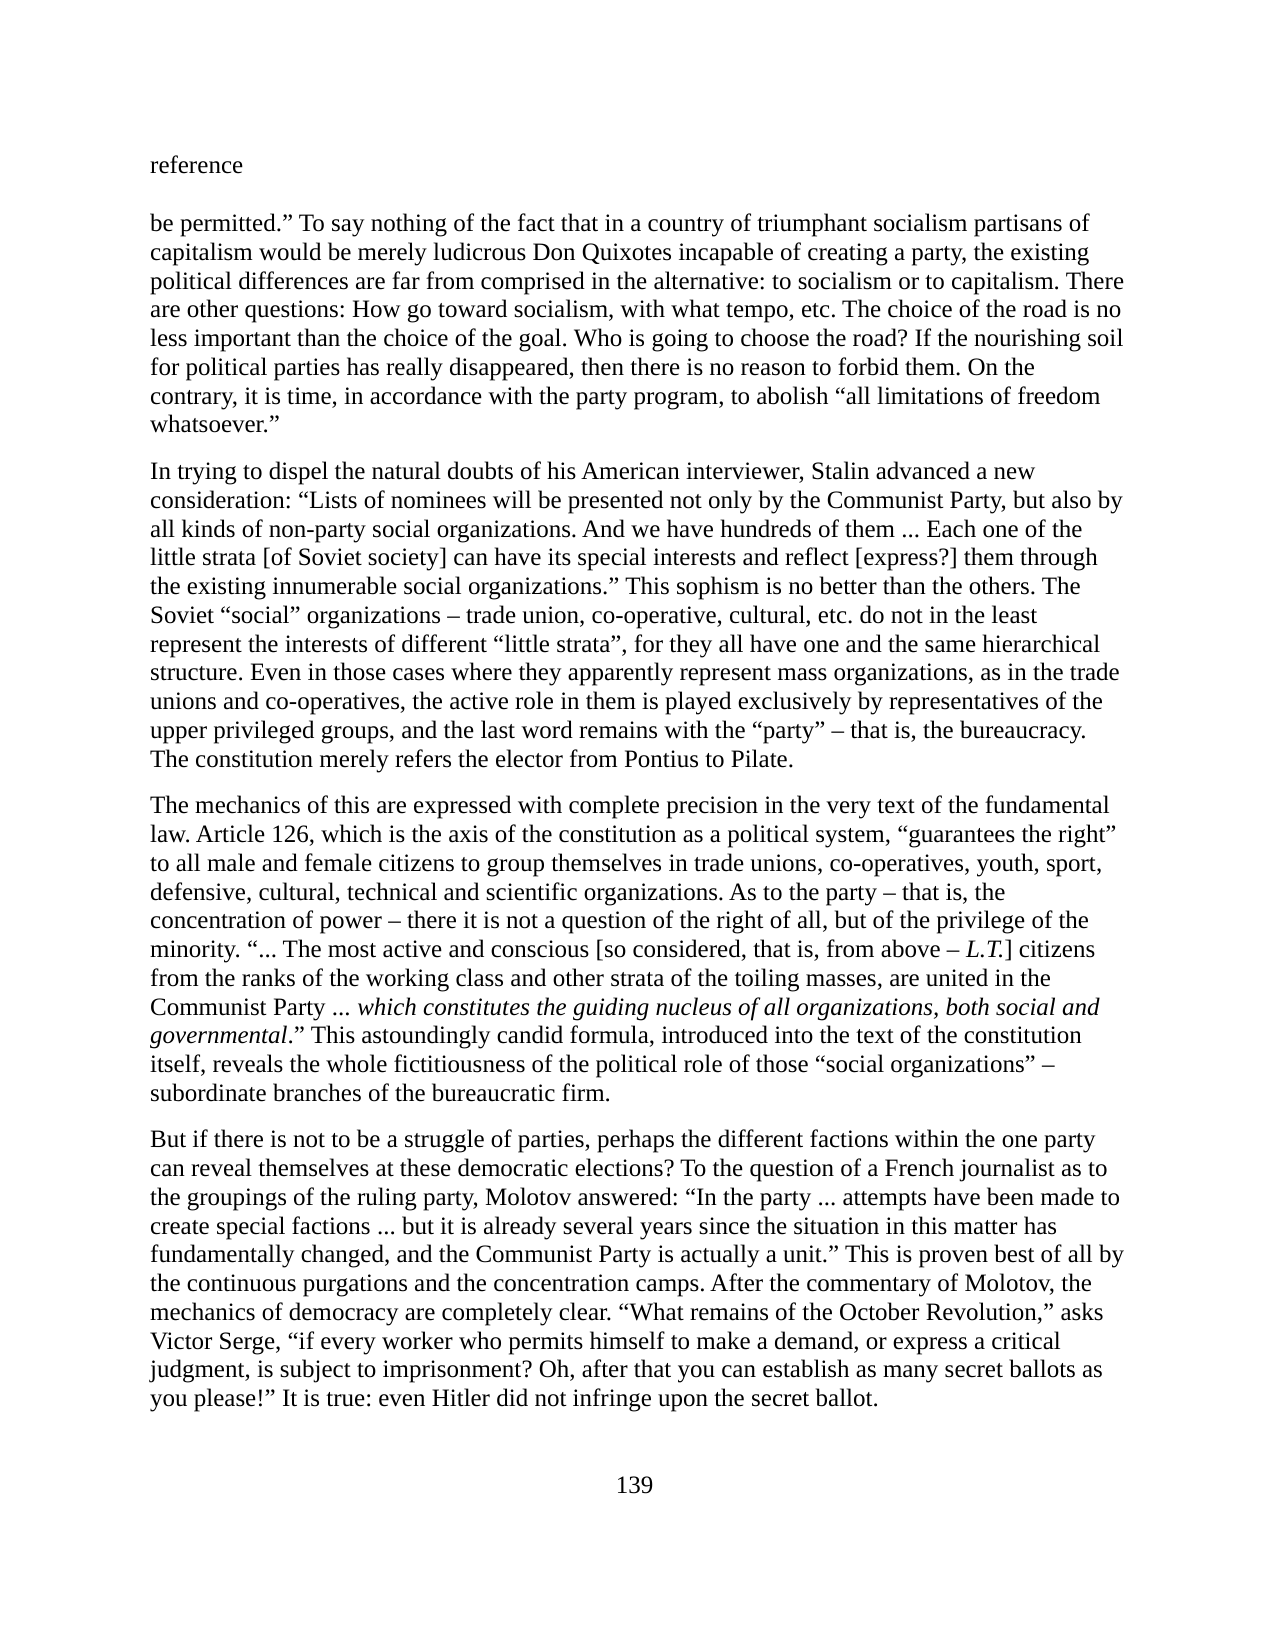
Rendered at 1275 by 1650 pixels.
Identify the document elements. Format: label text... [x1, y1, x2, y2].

text In trying to dispel the natural doubts of his American interviewer, Stalin advanced a new consideration: “Lists of nominees will be presented not only by the Communist Party, but also by all kinds of non-party social organizations. And we have hundreds of them ... Each one of the little strata [of Soviet society] can have its special interests and reflect [express?] them through the existing innumerable social organizations.” This sophism is no better than the others. The Soviet “social” organizations – trade union, co-operative, cultural, etc. do not in the least represent the interests of different “little strata”, for they all have one and the same hierarchical structure. Even in those cases where they apparently represent mass organizations, as in the trade unions and co-operatives, the active role in them is played exclusively by representatives of the upper privileged groups, and the last word remains with the “party” – that is, the bureaucracy. The constitution merely refers the elector from Pontius to Pilate. [150, 456, 1125, 772]
text The mechanics of this are expressed with complete precision in the very text of the fundamental law. Article 126, which is the axis of the constitution as a political system, “guarantees the right” to all male and female citizens to group themselves in trade unions, co-operatives, youth, sport, defensive, cultural, technical and scientific organizations. As to the party – that is, the concentration of power – there it is not a question of the right of all, but of the privilege of the minority. “... The most active and conscious [so considered, that is, from above – L.T.] citizens from the ranks of the working class and other strata of the toiling masses, are united in the Communist Party ... which constitutes the guiding nucleus of all organizations, both social and governmental.” This astoundingly candid formula, introduced into the text of the constitution itself, reveals the whole fictitiousness of the political role of those “social organizations” – subordinate branches of the bureaucratic firm. [150, 790, 1125, 1107]
text be permitted.” To say nothing of the fact that in a country of triumphant socialism partisans of capitalism would be merely ludicrous Don Quixotes incapable of creating a party, the existing political differences are far from comprised in the alternative: to socialism or to capitalism. There are other questions: How go toward socialism, with what tempo, etc. The choice of the road is no less important than the choice of the goal. Who is going to choose the road? If the nourishing soil for political parties has really disappeared, then there is no reason to forbid them. On the contrary, it is time, in accordance with the party program, to abolish “all limitations of freedom whatsoever.” [150, 208, 1125, 438]
text But if there is not to be a struggle of parties, perhaps the different factions within the one party can reveal themselves at these democratic elections? To the question of a French journalist as to the groupings of the ruling party, Molotov answered: “In the party ... attempts have been made to create special factions ... but it is already several years since the situation in this matter has fundamentally changed, and the Communist Party is actually a unit.” This is proven best of all by the continuous purgations and the concentration camps. After the commentary of Molotov, the mechanics of democracy are completely clear. “What remains of the October Revolution,” asks Victor Serge, “if every worker who permits himself to make a demand, or express a critical judgment, is subject to imprisonment? Oh, after that you can establish as many secret ballots as you please!” It is true: even Hitler did not infringe upon the secret ballot. [150, 1124, 1125, 1412]
